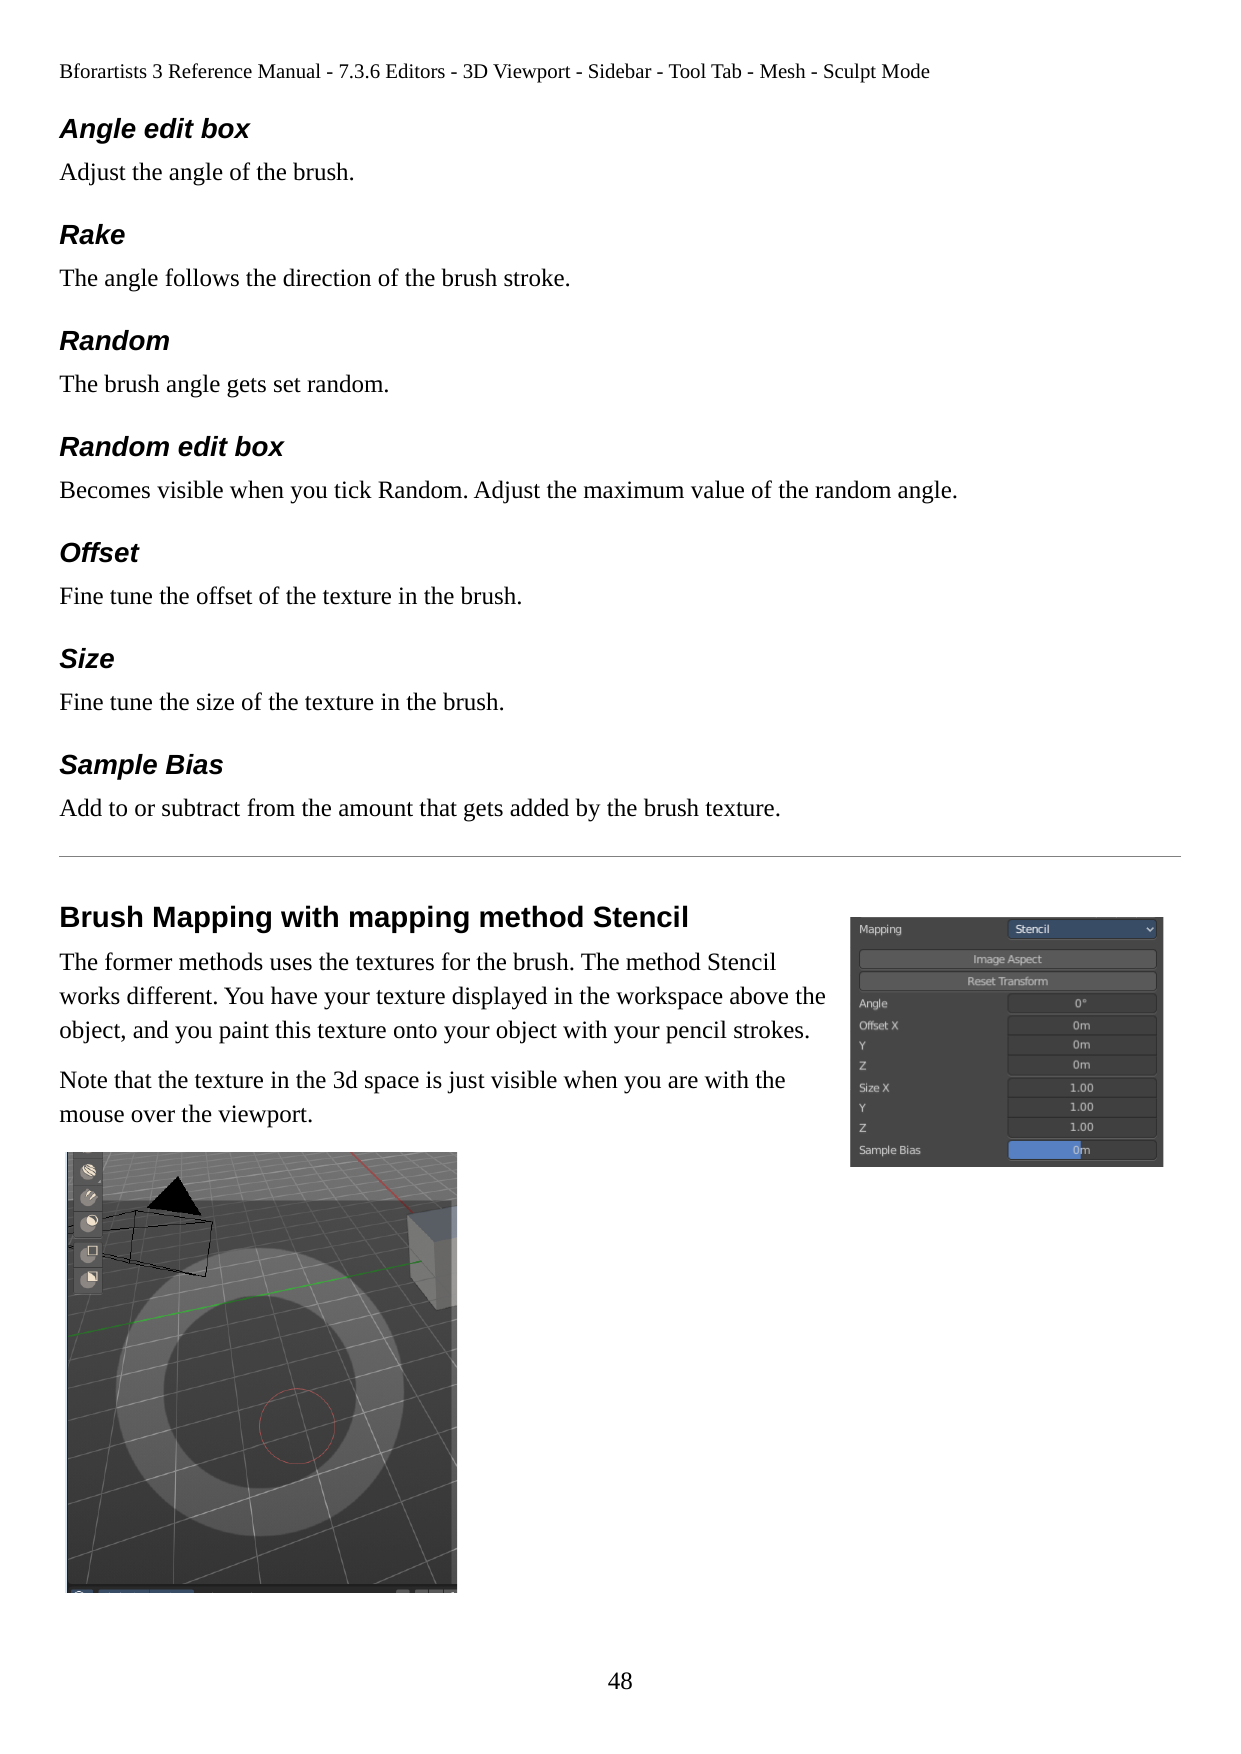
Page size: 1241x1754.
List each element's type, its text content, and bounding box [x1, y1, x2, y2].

picture [65, 1152, 458, 1593]
text Fine tune the offset of the texture in the brush. [59, 581, 1181, 609]
subtitle Random [59, 324, 1181, 356]
text Note that the texture in the 3d space is just visible when you are with the mouse over the viewport. [59, 1065, 850, 1128]
text The former methods uses the textures for the brush. The method Stencil works different. You have your texture displayed in the workspace above the object, and you paint this texture onto your object with your pencil strokes. [59, 947, 850, 1044]
subtitle Offset [59, 536, 1181, 568]
picture [850, 917, 1164, 1167]
subtitle Rake [59, 218, 1181, 250]
subtitle Sample Bias [59, 748, 1181, 780]
subtitle Angle edit box [59, 113, 1181, 144]
subtitle Random edit box [59, 430, 1181, 462]
text Becomes visible when you tick Random. Adjust the maximum value of the random angle. [59, 475, 1181, 503]
text The angle follows the direction of the brush stroke. [59, 263, 1181, 292]
text Fine tune the size of the texture in the brush. [59, 687, 1181, 715]
subtitle Size [59, 642, 1181, 674]
text Adjust the angle of the brush. [59, 157, 1181, 186]
text Add to or subtract from the amount that gets added by the brush texture. [59, 793, 1181, 821]
subtitle Brush Mapping with mapping method Stencil [59, 900, 1181, 934]
text The brush angle gets set random. [59, 369, 1181, 398]
